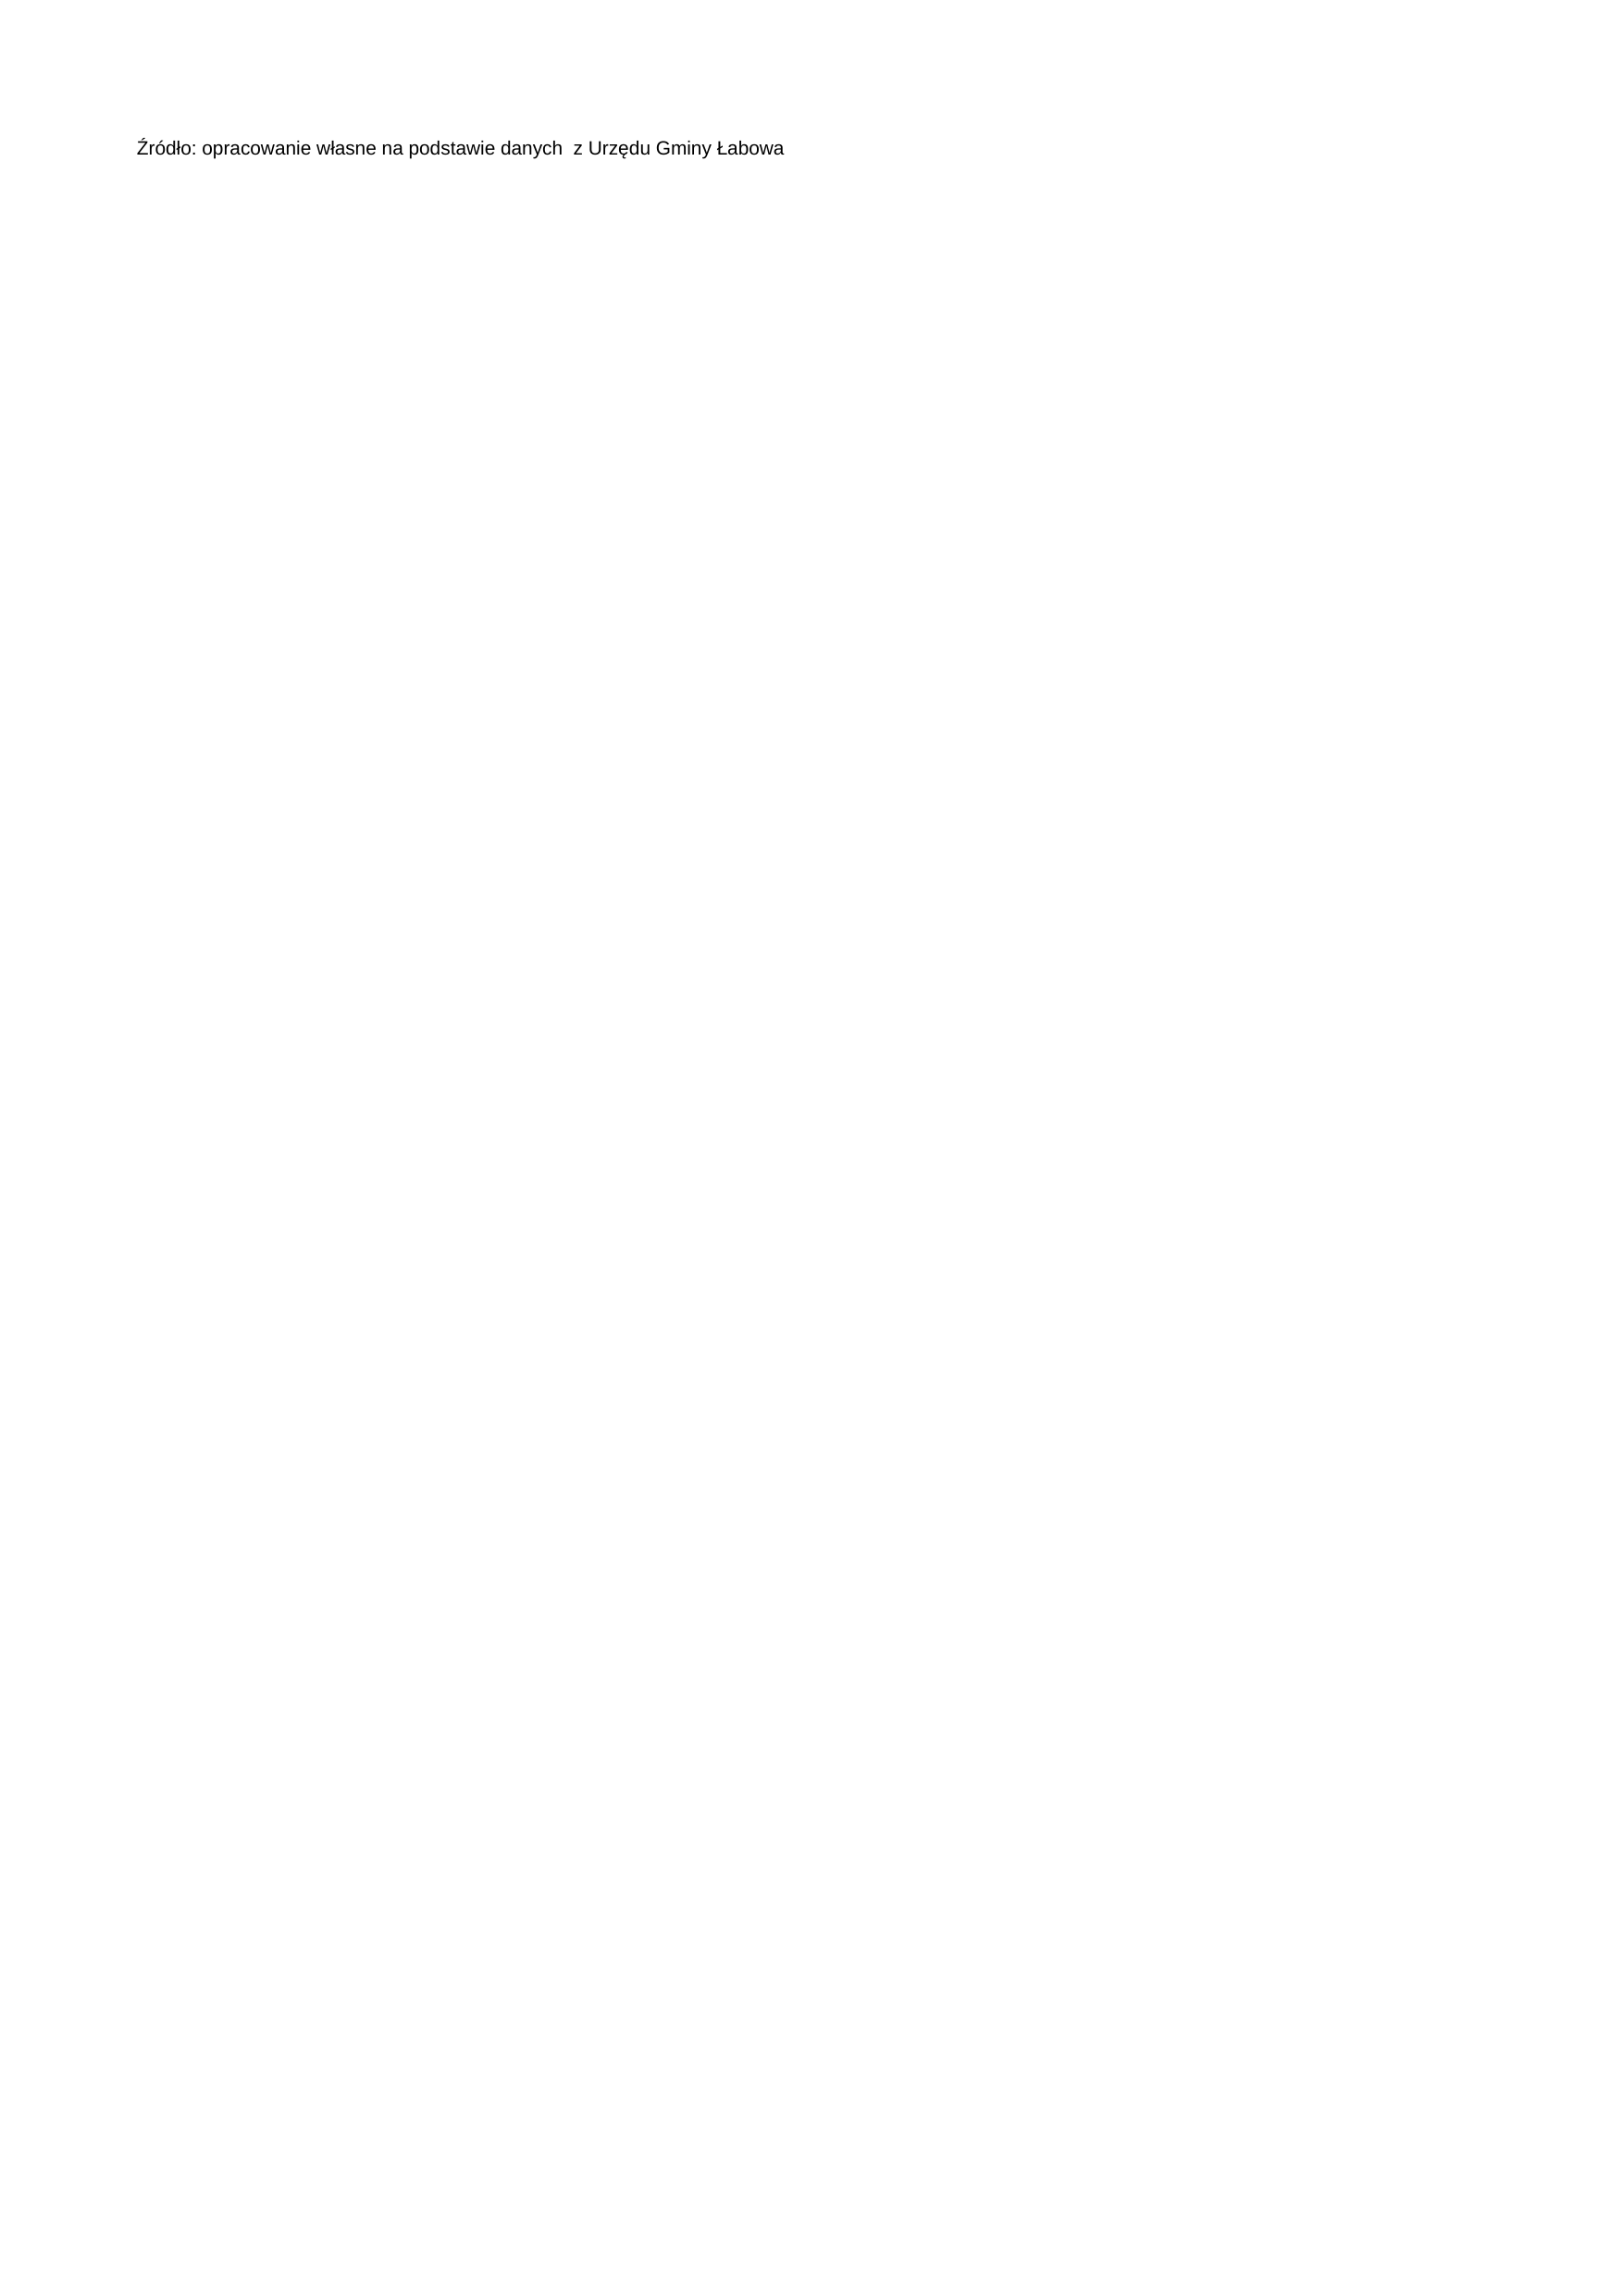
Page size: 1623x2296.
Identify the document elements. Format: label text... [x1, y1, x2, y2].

text Źródło: opracowanie własne na podstawie danych z Urzędu Gminy Łabowa [137, 137, 1486, 159]
